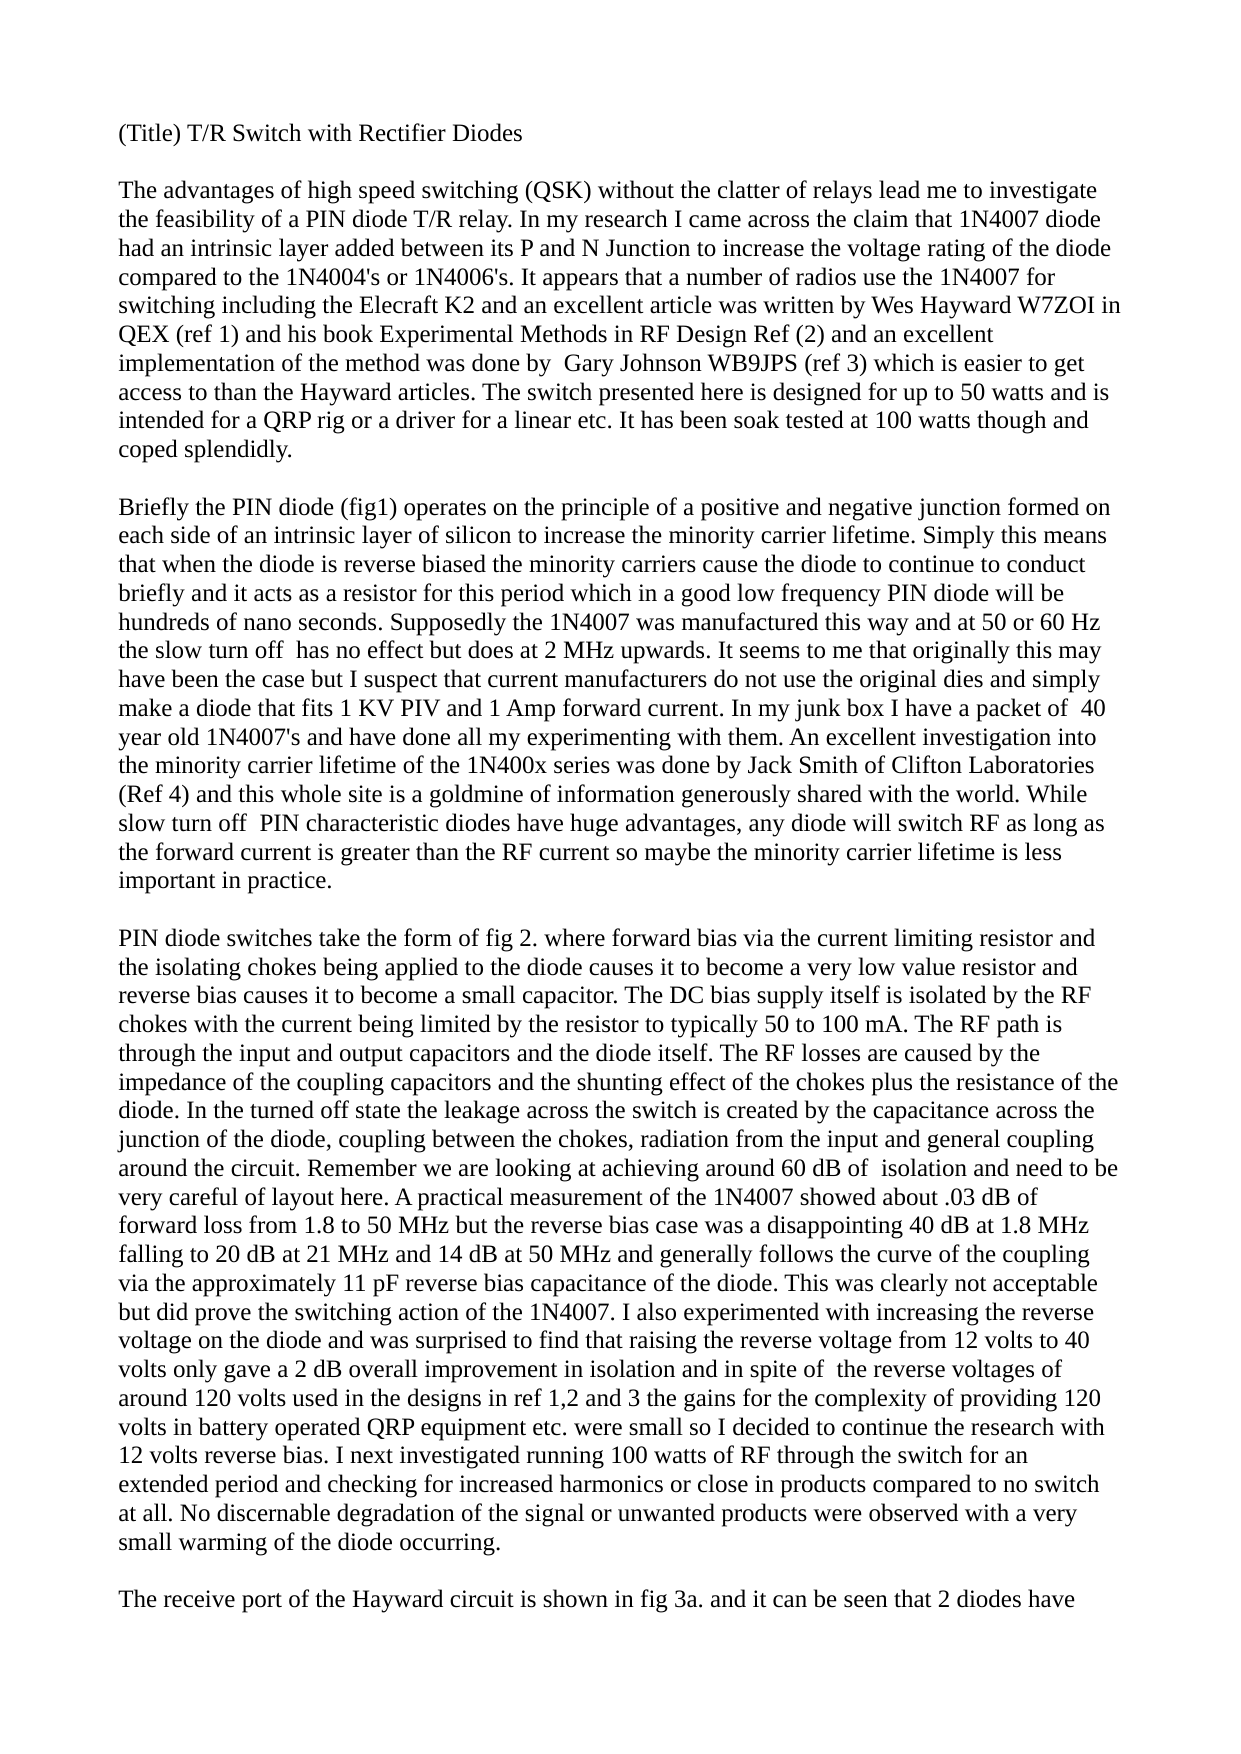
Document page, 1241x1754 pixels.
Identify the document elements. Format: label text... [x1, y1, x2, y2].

text Briefly the PIN diode (fig1) operates on the principle of a positive and negative junction formed on each side of an intrinsic layer of silicon to increase the minority carrier lifetime. Simply this means that when the diode is reverse biased the minority carriers cause the diode to continue to conduct briefly and it acts as a resistor for this period which in a good low frequency PIN diode will be hundreds of nano seconds. Supposedly the 1N4007 was manufactured this way and at 50 or 60 Hz the slow turn off has no effect but does at 2 MHz upwards. It seems to me that originally this may have been the case but I suspect that current manufacturers do not use the original dies and simply make a diode that fits 1 KV PIV and 1 Amp forward current. In my junk box I have a packet of 40 year old 1N4007's and have done all my experimenting with them. An excellent investigation into the minority carrier lifetime of the 1N400x series was done by Jack Smith of Clifton Laboratories (Ref 4) and this whole site is a goldmine of information generously shared with the world. While slow turn off PIN characteristic diodes have huge advantages, any diode will switch RF as long as the forward current is greater than the RF current so maybe the minority carrier lifetime is less important in practice. [118, 492, 1122, 894]
text The receive port of the Hayward circuit is shown in fig 3a. and it can be seen that 2 diodes have [118, 1584, 1122, 1613]
text PIN diode switches take the form of fig 2. where forward bias via the current limiting resistor and the isolating chokes being applied to the diode causes it to become a very low value resistor and reverse bias causes it to become a small capacitor. The DC bias supply itself is isolated by the RF chokes with the current being limited by the resistor to typically 50 to 100 mA. The RF path is through the input and output capacitors and the diode itself. The RF losses are caused by the impedance of the coupling capacitors and the shunting effect of the chokes plus the resistance of the diode. In the turned off state the leakage across the switch is created by the capacitance across the junction of the diode, coupling between the chokes, radiation from the input and general coupling around the circuit. Remember we are looking at achieving around 60 dB of isolation and need to be very careful of layout here. A practical measurement of the 1N4007 showed about .03 dB of forward loss from 1.8 to 50 MHz but the reverse bias case was a disappointing 40 dB at 1.8 MHz falling to 20 dB at 21 MHz and 14 dB at 50 MHz and generally follows the curve of the coupling via the approximately 11 pF reverse bias capacitance of the diode. This was clearly not acceptable but did prove the switching action of the 1N4007. I also experimented with increasing the reverse voltage on the diode and was surprised to find that raising the reverse voltage from 12 volts to 40 volts only gave a 2 dB overall improvement in isolation and in spite of the reverse voltages of around 120 volts used in the designs in ref 1,2 and 3 the gains for the complexity of providing 120 volts in battery operated QRP equipment etc. were small so I decided to continue the research with 12 volts reverse bias. I next investigated running 100 watts of RF through the switch for an extended period and checking for increased harmonics or close in products compared to no switch at all. No discernable degradation of the signal or unwanted products were observed with a very small warming of the diode occurring. [118, 923, 1122, 1556]
text (Title) T/R Switch with Rectifier Diodes [118, 118, 1122, 147]
text The advantages of high speed switching (QSK) without the clatter of relays lead me to investigate the feasibility of a PIN diode T/R relay. In my research I came across the claim that 1N4007 diode had an intrinsic layer added between its P and N Junction to increase the voltage rating of the diode compared to the 1N4004's or 1N4006's. It appears that a number of radios use the 1N4007 for switching including the Elecraft K2 and an excellent article was written by Wes Hayward W7ZOI in QEX (ref 1) and his book Experimental Methods in RF Design Ref (2) and an excellent implementation of the method was done by Gary Johnson WB9JPS (ref 3) which is easier to get access to than the Hayward articles. The switch presented here is designed for up to 50 watts and is intended for a QRP rig or a driver for a linear etc. It has been soak tested at 100 watts though and coped splendidly. [118, 176, 1122, 463]
